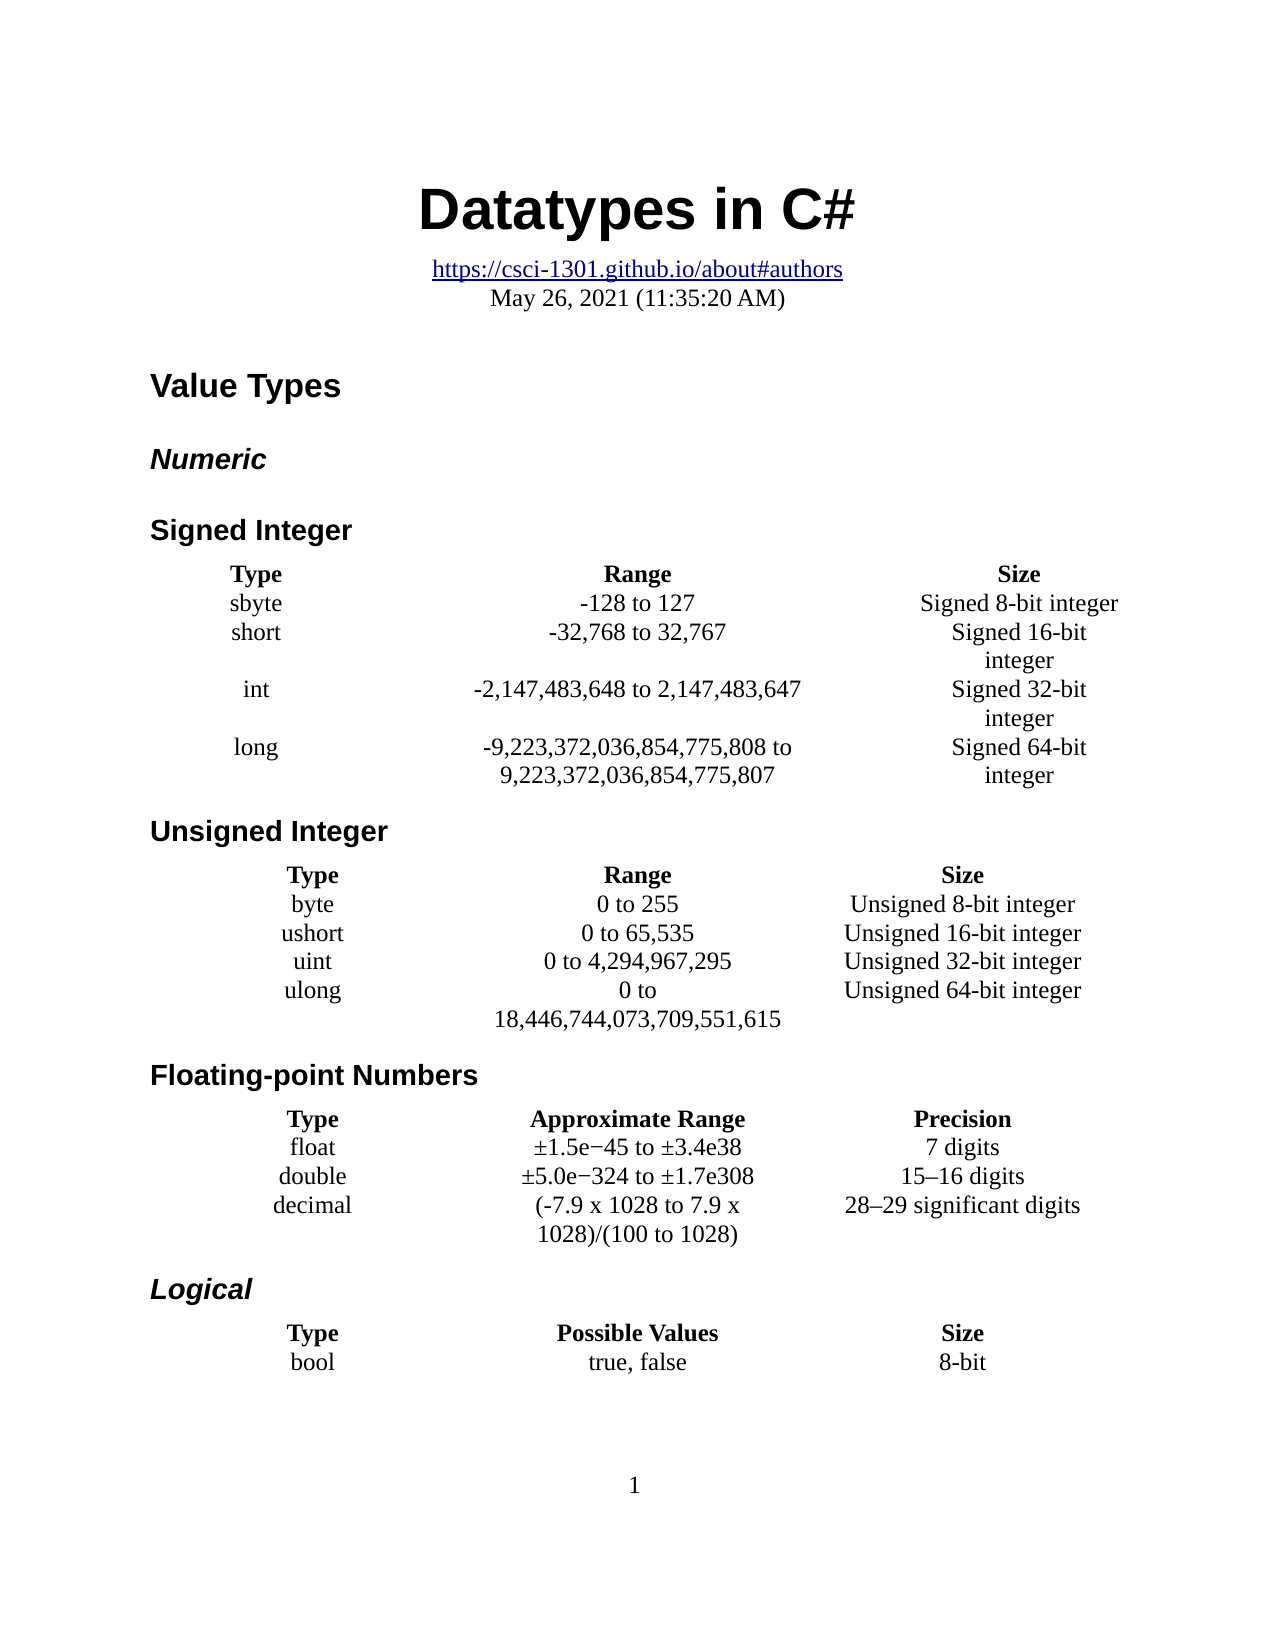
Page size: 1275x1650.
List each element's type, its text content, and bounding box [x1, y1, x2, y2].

table_cell long [150, 732, 362, 789]
table_cell ±1.5e−45 to ±3.4e38 [475, 1133, 800, 1161]
table_cell double [150, 1161, 475, 1190]
table_cell bool [150, 1347, 475, 1376]
table_cell -32,768 to 32,767 [362, 617, 913, 674]
table_cell int [150, 674, 362, 732]
table_header Size [800, 1319, 1125, 1347]
table_cell 0 to 65,535 [475, 918, 800, 946]
table_cell Signed 32-bit integer [913, 674, 1125, 732]
title Datatypes in C# [150, 175, 1125, 242]
table_header Range [475, 860, 800, 889]
subtitle Value Types [150, 366, 1125, 404]
table_cell Unsigned 32-bit integer [800, 946, 1125, 975]
table_cell sbyte [150, 588, 362, 617]
table_cell Signed 16-bit integer [913, 617, 1125, 674]
subtitle Floating-point Numbers [150, 1058, 1125, 1091]
table_cell -128 to 127 [362, 588, 913, 617]
table_cell ±5.0e−324 to ±1.7e308 [475, 1161, 800, 1190]
table_cell true, false [475, 1347, 800, 1376]
table_cell -9,223,372,036,854,775,808 to 9,223,372,036,854,775,807 [362, 732, 913, 789]
table_cell 7 digits [800, 1133, 1125, 1161]
table_cell float [150, 1133, 475, 1161]
table_cell 28–29 significant digits [800, 1190, 1125, 1247]
table_header Type [150, 1104, 475, 1132]
table_cell short [150, 617, 362, 674]
table_cell Unsigned 64-bit integer [800, 975, 1125, 1033]
table_cell 0 to 18,446,744,073,709,551,615 [475, 975, 800, 1033]
table_header Possible Values [475, 1319, 800, 1347]
table_cell Signed 64-bit integer [913, 732, 1125, 789]
table_cell (-7.9 x 1028 to 7.9 x 1028)/(100 to 1028) [475, 1190, 800, 1247]
table_cell 0 to 255 [475, 889, 800, 918]
table_header Precision [800, 1104, 1125, 1132]
table_cell byte [150, 889, 475, 918]
text https://csci-1301.github.io/about#authors [150, 254, 1125, 283]
table_cell -2,147,483,648 to 2,147,483,647 [362, 674, 913, 732]
table_cell 0 to 4,294,967,295 [475, 946, 800, 975]
table_header Type [150, 1319, 475, 1347]
table_cell decimal [150, 1190, 475, 1247]
table_cell Unsigned 16-bit integer [800, 918, 1125, 946]
subtitle Signed Integer [150, 513, 1125, 547]
table_header Type [150, 860, 475, 889]
text May 26, 2021 (11:35:20 AM) [150, 283, 1125, 312]
table_header Type [150, 559, 362, 588]
table_cell Unsigned 8-bit integer [800, 889, 1125, 918]
table_header Approximate Range [475, 1104, 800, 1132]
table_cell 8-bit [800, 1347, 1125, 1376]
table_header Range [362, 559, 913, 588]
subtitle Unsigned Integer [150, 814, 1125, 848]
table_cell uint [150, 946, 475, 975]
subtitle Numeric [150, 442, 1125, 476]
table_header Size [800, 860, 1125, 889]
table_cell ulong [150, 975, 475, 1033]
table_header Size [913, 559, 1125, 588]
table_cell Signed 8-bit integer [913, 588, 1125, 617]
table_cell 15–16 digits [800, 1161, 1125, 1190]
table_cell ushort [150, 918, 475, 946]
subtitle Logical [150, 1272, 1125, 1306]
